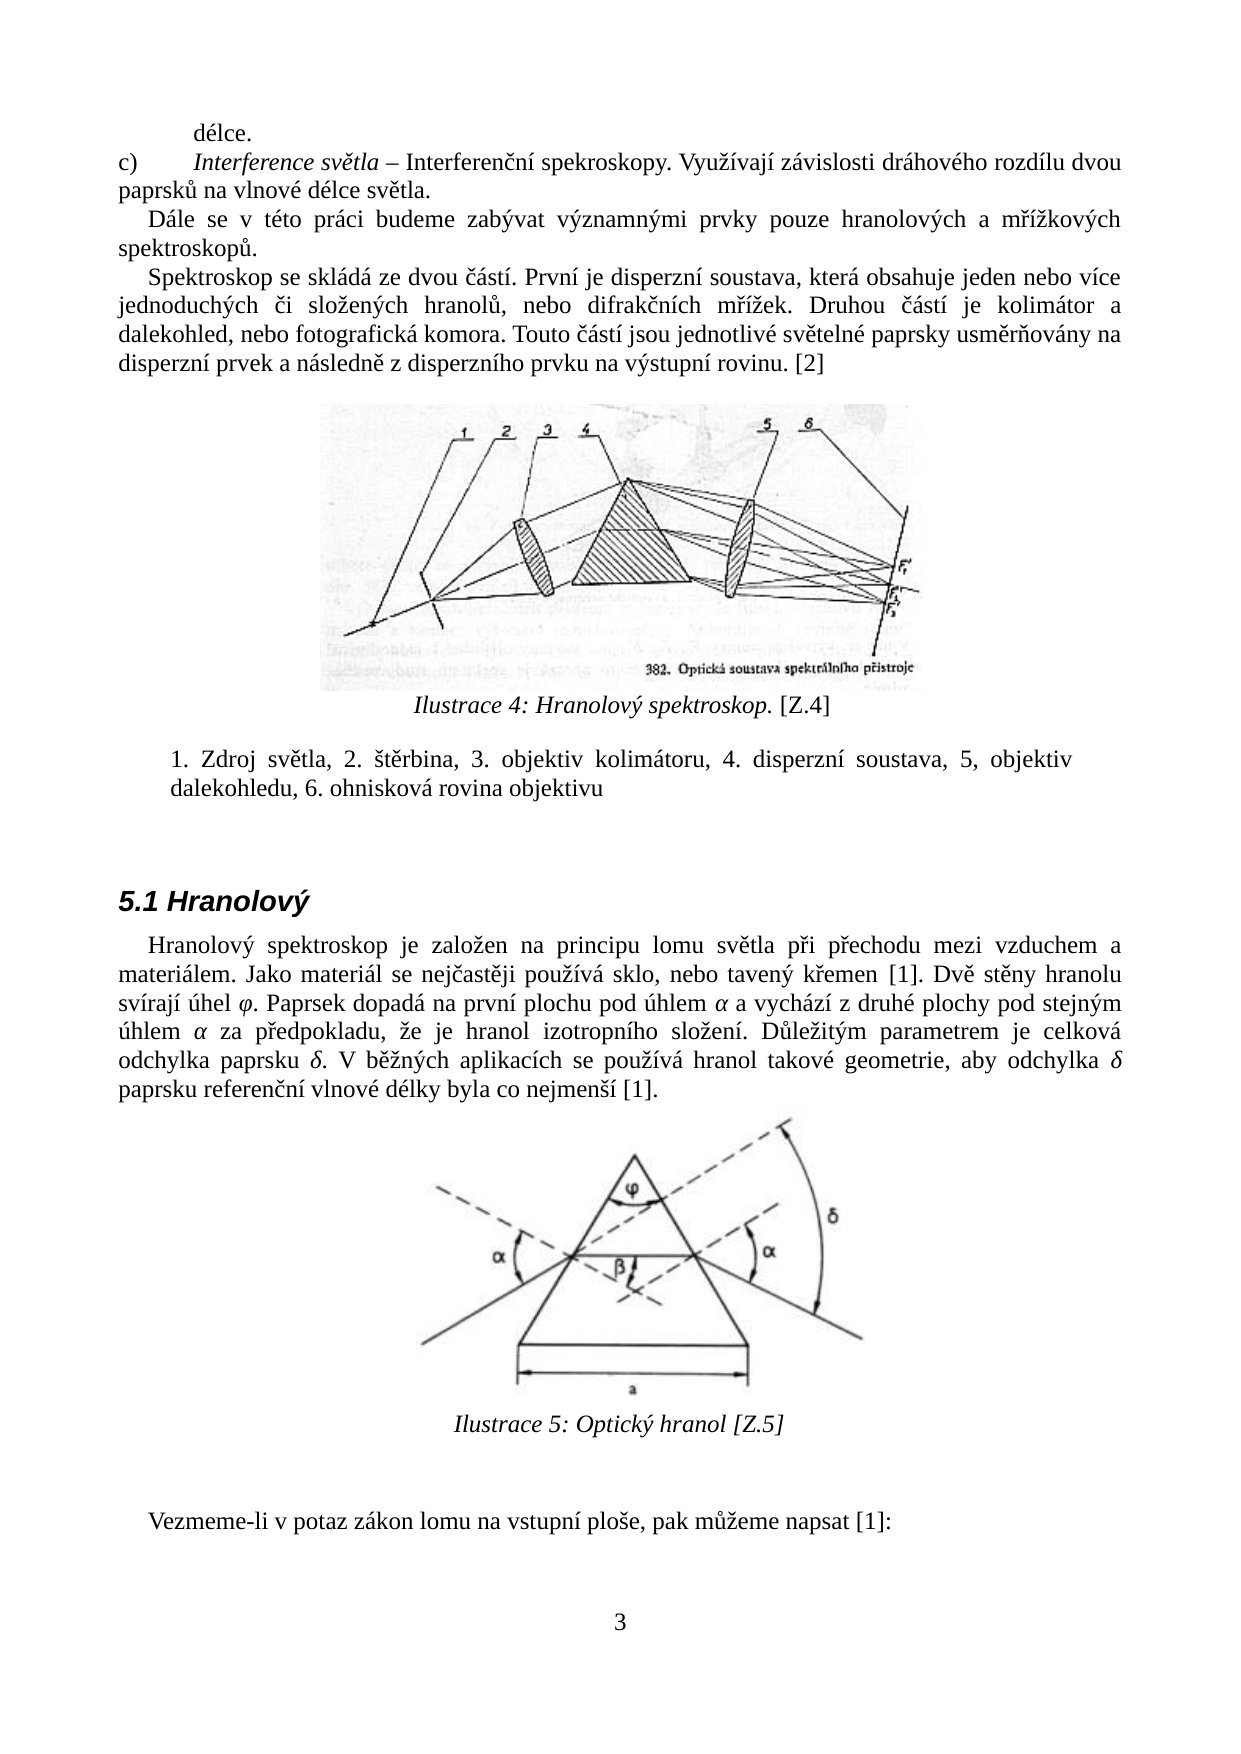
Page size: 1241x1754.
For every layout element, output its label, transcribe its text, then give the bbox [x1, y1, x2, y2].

picture [415, 1107, 869, 1397]
text Hranolový spektroskop je založen na principu lomu světla při přechodu mezi vzduchem a materiálem. Jako materiál se nejčastěji používá sklo, nebo tavený křemen [1]. Dvě stěny hranolu svírají úhel φ. Paprsek dopadá na první plochu pod úhlem α a vychází z druhé plochy pod stejným úhlem α za předpokladu, že je hranol izotropního složení. Důležitým parametrem je celková odchylka paprsku δ. V běžných aplikacích se používá hranol takové geometrie, aby odchylka δ paprsku referenční vlnové délky byla co nejmenší [1]. [118, 930, 1122, 1103]
text Dále se v této práci budeme zabývat významnými prvky pouze hranolových a mřížkových spektroskopů. [118, 204, 1122, 262]
text Ilustrace 4: Hranolový spektroskop. [Z.4] [170, 691, 1073, 719]
list délce. [118, 118, 1122, 147]
subtitle 5.1 Hranolový [118, 884, 1122, 918]
text Spektroskop se skládá ze dvou částí. První je disperzní soustava, která obsahuje jeden nebo více jednoduchých či složených hranolů, nebo difrakčních mřížek. Druhou částí je kolimátor a dalekohled, nebo fotografická komora. Touto částí jsou jednotlivé světelné paprsky usměrňovány na disperzní prvek a následně z disperzního prvku na výstupní rovinu. [2] [118, 262, 1122, 377]
text 1. Zdroj světla, 2. štěrbina, 3. objektiv kolimátoru, 4. disperzní soustava, 5, objektiv dalekohledu, 6. ohnisková rovina objektivu [170, 744, 1073, 802]
picture [320, 404, 924, 691]
text Vezmeme-li v potaz zákon lomu na vstupní ploše, pak můžeme napsat [1]: [118, 1506, 1122, 1535]
text Ilustrace 5: Optický hranol [Z.5] [118, 1409, 1122, 1438]
list Interference světla – Interferenční spekroskopy. Využívají závislosti dráhového rozdílu dvou paprsků na vlnové délce světla. [118, 147, 1122, 204]
